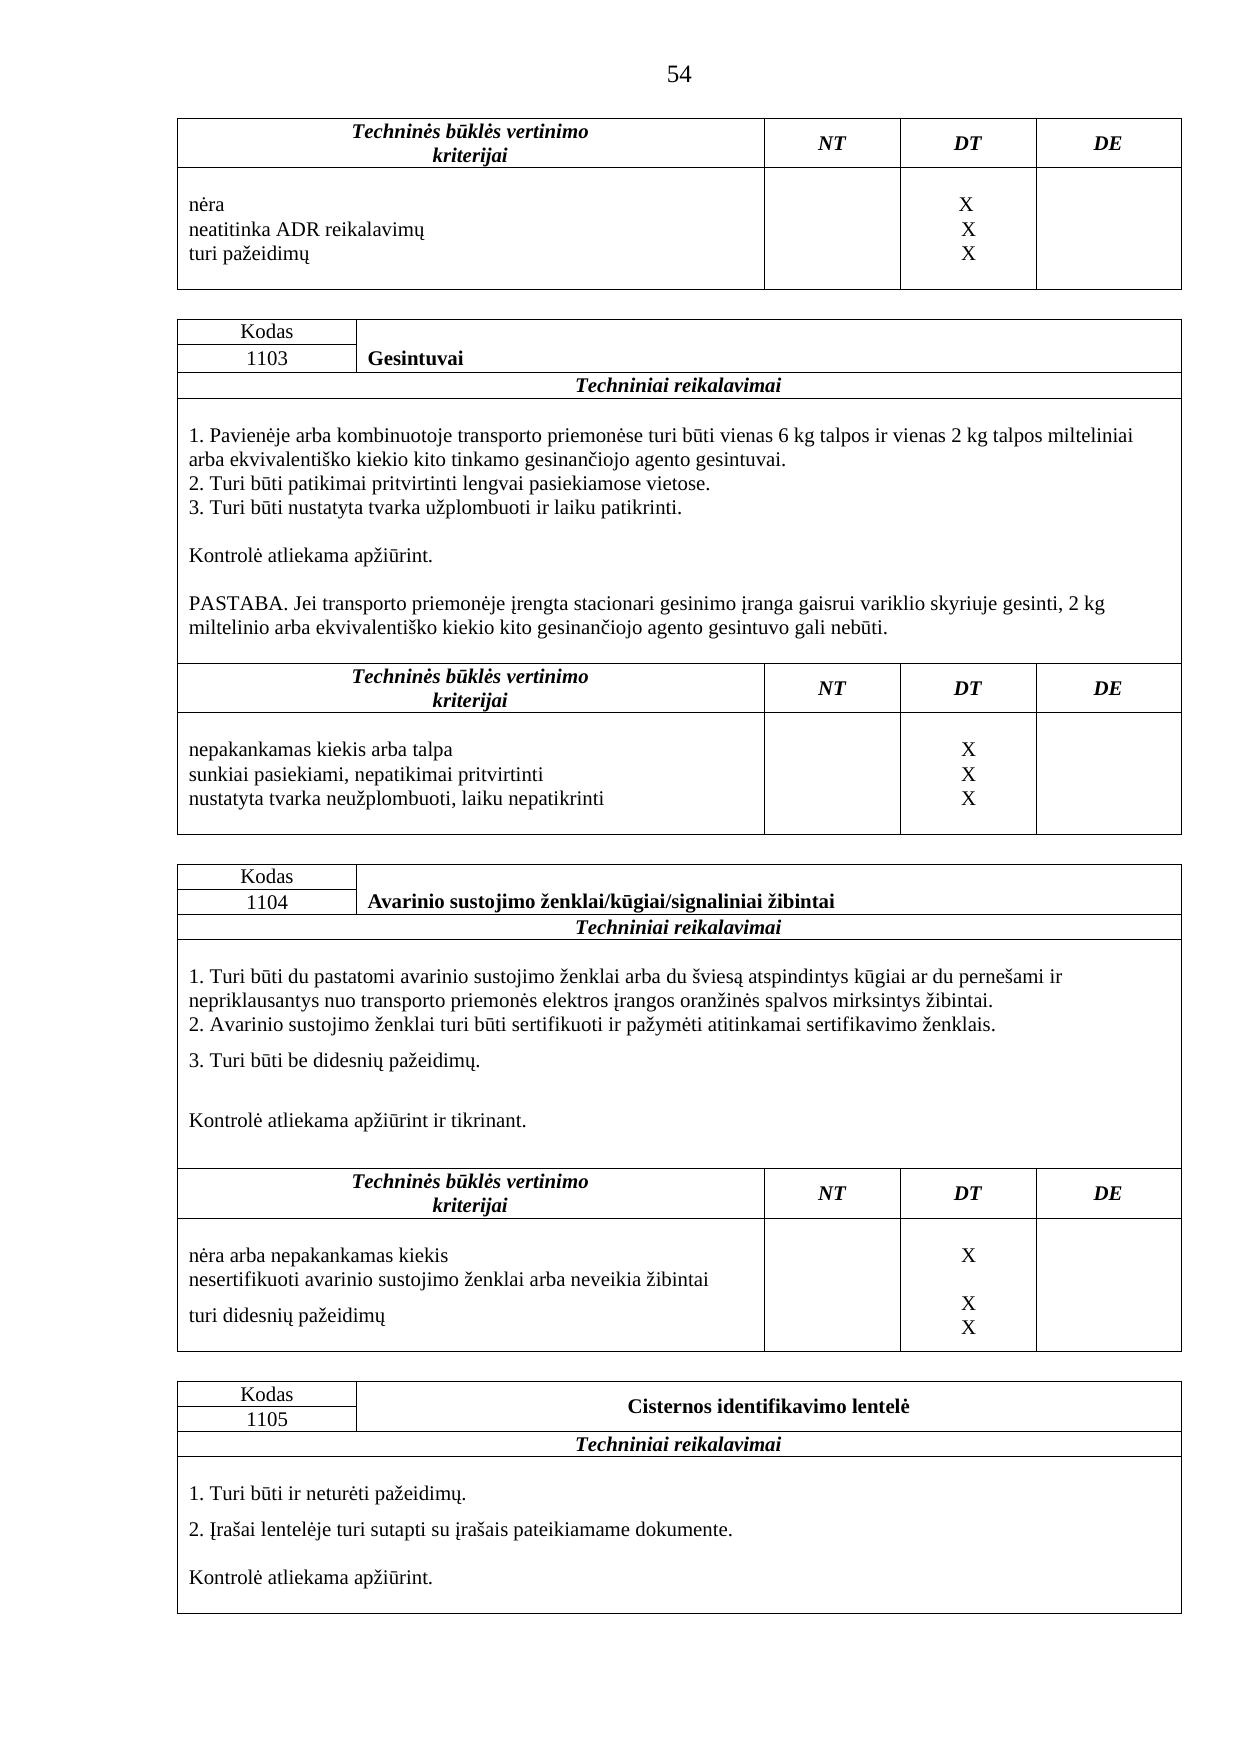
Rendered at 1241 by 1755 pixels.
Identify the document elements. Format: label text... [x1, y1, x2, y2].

table_cell [1037, 713, 1181, 834]
table_cell [765, 1219, 900, 1351]
table_cell X X X [901, 713, 1036, 834]
table_cell Techniniai reikalavimai [178, 915, 1181, 939]
table_cell [1037, 1219, 1181, 1351]
table_cell nepakankamas kiekis arba talpa sunkiai pasiekiami, nepatikimai pritvirtinti nustatyta tvarka neužplombuoti, laiku nepatikrinti [178, 713, 764, 834]
table_header Gesintuvai [357, 320, 1181, 372]
table_cell 1103 [178, 345, 356, 372]
table_header Kodas [178, 320, 356, 343]
table_header Avarinio sustojimo ženklai/kūgiai/signaliniai žibintai [357, 865, 1181, 914]
table_cell [765, 713, 900, 834]
table_cell Techniniai reikalavimai [178, 373, 1181, 397]
table_cell 1104 [178, 890, 356, 914]
table_cell 1. Pavienėje arba kombinuotoje transporto priemonėse turi būti vienas 6 kg talpos ir vienas 2 kg talpos milteliniai arba ekvivalentiško kiekio kito tinkamo gesinančiojo agento gesintuvai. 2. Turi būti patikimai pritvirtinti lengvai pasiekiamose vietose. 3. Turi būti nustatyta tvarka užplombuoti ir laiku patikrinti. Kontrolė atliekama apžiūrint. PASTABA. Jei transporto priemonėje įrengta stacionari gesinimo įranga gaisrui variklio skyriuje gesinti, 2 kg miltelinio arba ekvivalentiško kiekio kito gesinančiojo agento gesintuvo gali nebūti. [178, 399, 1181, 663]
table_cell Techniniai reikalavimai [178, 1432, 1181, 1456]
table_cell Techninės būklės vertinimo kriterijai [178, 664, 764, 712]
table_cell NT [765, 1169, 900, 1217]
table_cell Techninės būklės vertinimo kriterijai [178, 119, 764, 167]
table_cell 1. Turi būti ir neturėti pažeidimų. 2. Įrašai lentelėje turi sutapti su įrašais pateikiamame dokumente. Kontrolė atliekama apžiūrint. [178, 1457, 1181, 1613]
table_cell 1105 [178, 1407, 356, 1431]
table_cell X X X [901, 168, 1036, 289]
table_cell [765, 168, 900, 289]
table_cell DE [1037, 119, 1181, 167]
table_cell NT [765, 119, 900, 167]
table_cell DE [1037, 664, 1181, 712]
table_cell DT [901, 119, 1036, 167]
table_cell DE [1037, 1169, 1181, 1217]
table_header Kodas [178, 865, 356, 888]
table_header Cisternos identifikavimo lentelė [357, 1382, 1181, 1431]
table_cell NT [765, 664, 900, 712]
table_cell X X X [901, 1219, 1036, 1351]
table_header Kodas [178, 1382, 356, 1406]
table_cell 1. Turi būti du pastatomi avarinio sustojimo ženklai arba du šviesą atspindintys kūgiai ar du pernešami ir nepriklausantys nuo transporto priemonės elektros įrangos oranžinės spalvos mirksintys žibintai. 2. Avarinio sustojimo ženklai turi būti sertifikuoti ir pažymėti atitinkamai sertifikavimo ženklais. 3. Turi būti be didesnių pažeidimų. Kontrolė atliekama apžiūrint ir tikrinant. [178, 940, 1181, 1168]
table_cell Techninės būklės vertinimo kriterijai [178, 1169, 764, 1217]
table_cell DT [901, 1169, 1036, 1217]
table_cell DT [901, 664, 1036, 712]
table_cell nėra arba nepakankamas kiekis nesertifikuoti avarinio sustojimo ženklai arba neveikia žibintai turi didesnių pažeidimų [178, 1219, 764, 1351]
table_cell nėra neatitinka ADR reikalavimų turi pažeidimų [178, 168, 764, 289]
table_cell [1037, 168, 1181, 289]
